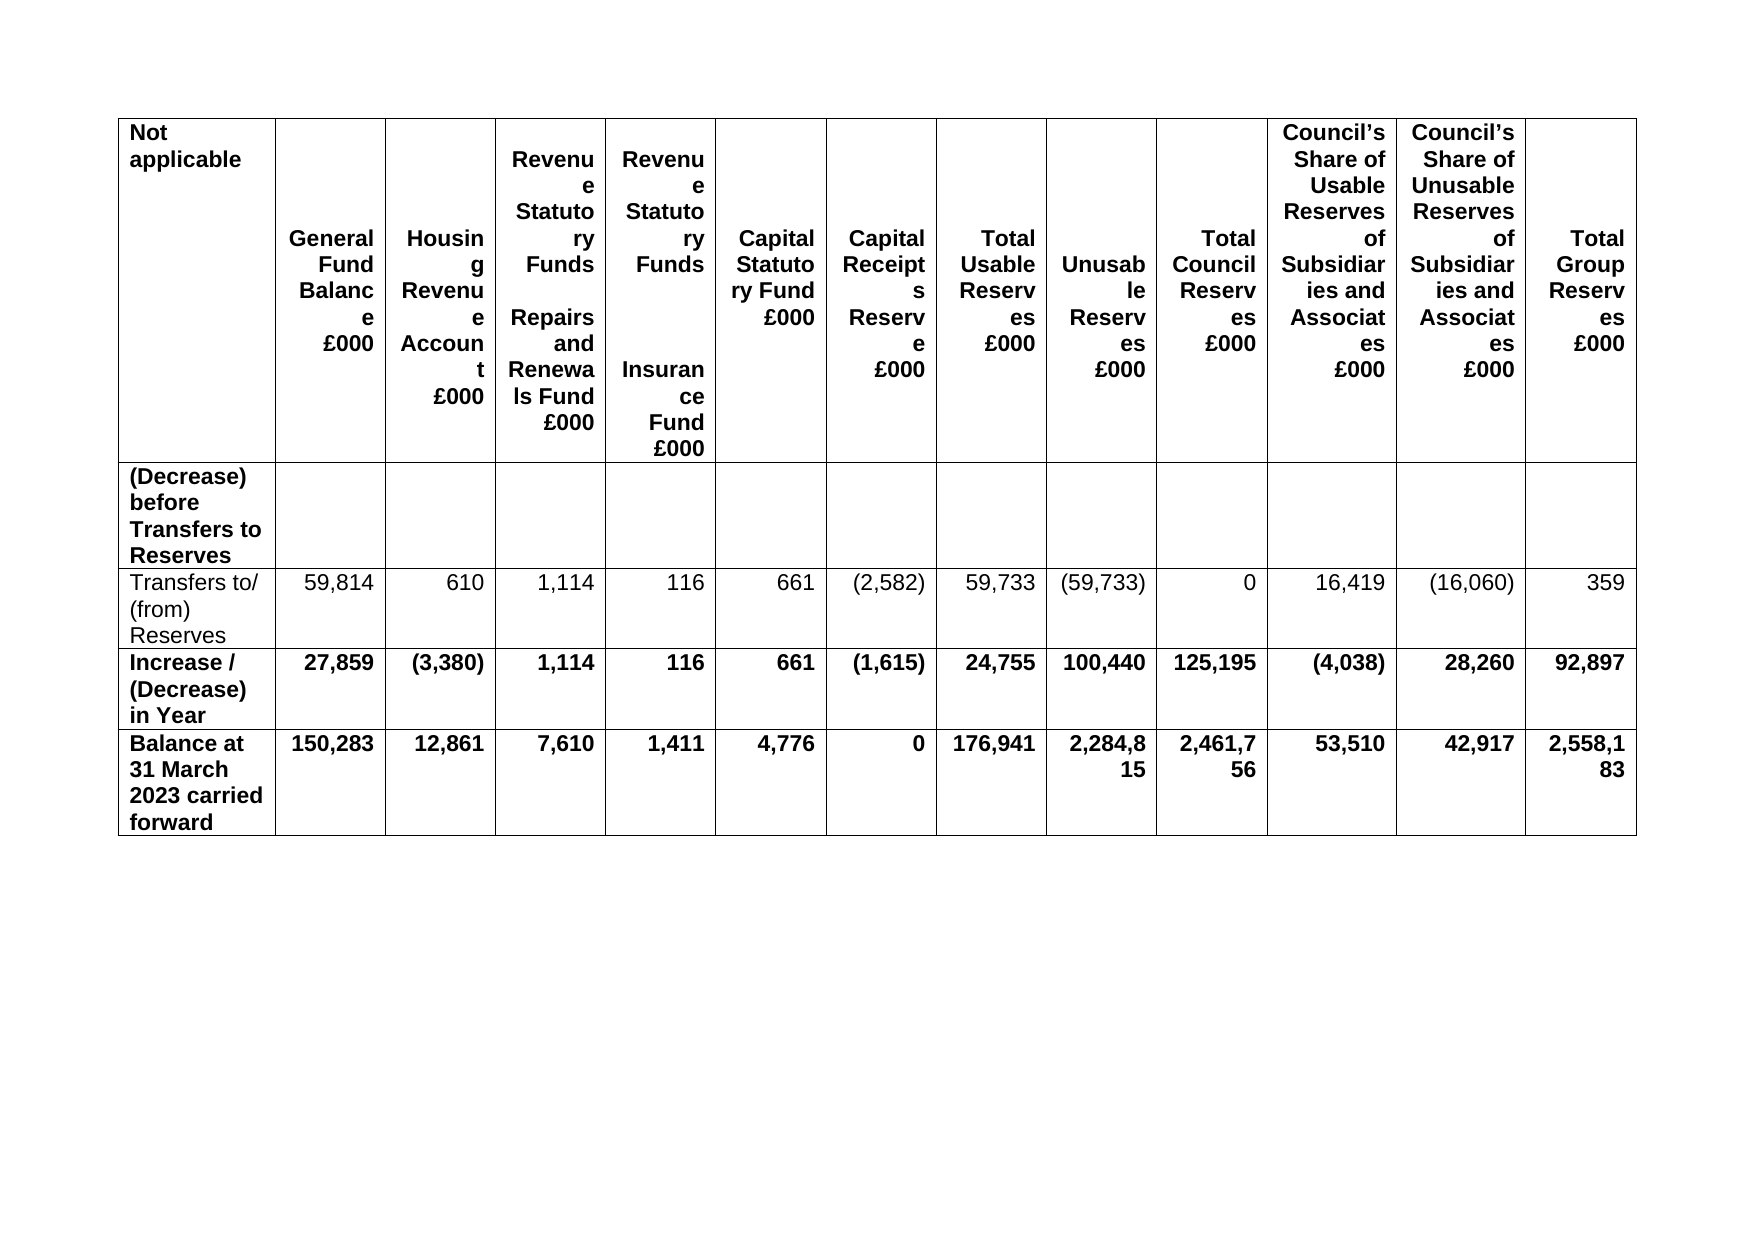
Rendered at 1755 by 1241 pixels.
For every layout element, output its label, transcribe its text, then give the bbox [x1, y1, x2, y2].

table_cell Increase / (Decrease) in Year [119, 649, 275, 728]
table_header Total Group Reserves £000 [1526, 119, 1636, 462]
table_cell (2,582) [827, 569, 936, 648]
table_cell [827, 463, 936, 568]
table_cell 1,114 [496, 649, 605, 728]
table_cell (3,380) [386, 649, 495, 728]
table_cell 661 [716, 649, 826, 728]
table_cell [606, 463, 715, 568]
table_cell Balance at 31 March 2023 carried forward [119, 730, 275, 835]
table_cell (59,733) [1047, 569, 1156, 648]
table_cell 661 [716, 569, 826, 648]
table_cell 16,419 [1268, 569, 1396, 648]
table_cell [937, 463, 1046, 568]
table_cell 2,461,756 [1157, 730, 1267, 835]
table_cell 4,776 [716, 730, 826, 835]
table_cell 116 [606, 649, 715, 728]
table_header Total Council Reserves £000 [1157, 119, 1267, 462]
table_header Council’s Share of Usable Reserves of Subsidiaries and Associates £000 [1268, 119, 1396, 462]
table_cell 12,861 [386, 730, 495, 835]
table_cell 150,283 [276, 730, 385, 835]
table_cell 59,733 [937, 569, 1046, 648]
table_cell [1397, 463, 1525, 568]
table_cell (4,038) [1268, 649, 1396, 728]
table_header Revenue Statutory Funds Insurance Fund £000 [606, 119, 715, 462]
table_cell 176,941 [937, 730, 1046, 835]
table_cell 1,114 [496, 569, 605, 648]
table_cell 59,814 [276, 569, 385, 648]
table_cell 100,440 [1047, 649, 1156, 728]
table_cell 24,755 [937, 649, 1046, 728]
table_cell [276, 463, 385, 568]
table_cell [716, 463, 826, 568]
table_cell 92,897 [1526, 649, 1636, 728]
table_header Revenue Statutory Funds Repairs and Renewals Fund £000 [496, 119, 605, 462]
table_header General Fund Balance £000 [276, 119, 385, 462]
table_cell 1,411 [606, 730, 715, 835]
table_cell 2,284,815 [1047, 730, 1156, 835]
table_header Capital Receipts Reserve £000 [827, 119, 936, 462]
table_cell 42,917 [1397, 730, 1525, 835]
table_header Unusable Reserves £000 [1047, 119, 1156, 462]
table_cell 0 [1157, 569, 1267, 648]
table_cell 116 [606, 569, 715, 648]
table_cell 610 [386, 569, 495, 648]
table_cell [1526, 463, 1636, 568]
table_header Total Usable Reserves £000 [937, 119, 1046, 462]
table_header Council’s Share of Unusable Reserves of Subsidiaries and Associates £000 [1397, 119, 1525, 462]
table_header Not applicable [119, 119, 275, 462]
table_header Capital Statutory Fund £000 [716, 119, 826, 462]
table_cell 27,859 [276, 649, 385, 728]
table_cell [1157, 463, 1267, 568]
table_cell 53,510 [1268, 730, 1396, 835]
table_cell [386, 463, 495, 568]
table_cell [496, 463, 605, 568]
table_cell Transfers to/ (from) Reserves [119, 569, 275, 648]
table_cell [1047, 463, 1156, 568]
table_cell 2,558,183 [1526, 730, 1636, 835]
table_header Housing Revenue Account £000 [386, 119, 495, 462]
table_cell (16,060) [1397, 569, 1525, 648]
table_cell 7,610 [496, 730, 605, 835]
table_cell (Decrease) before Transfers to Reserves [119, 463, 275, 568]
table_cell 28,260 [1397, 649, 1525, 728]
table_cell (1,615) [827, 649, 936, 728]
table_cell 125,195 [1157, 649, 1267, 728]
table_cell 359 [1526, 569, 1636, 648]
table_cell 0 [827, 730, 936, 835]
table_cell [1268, 463, 1396, 568]
